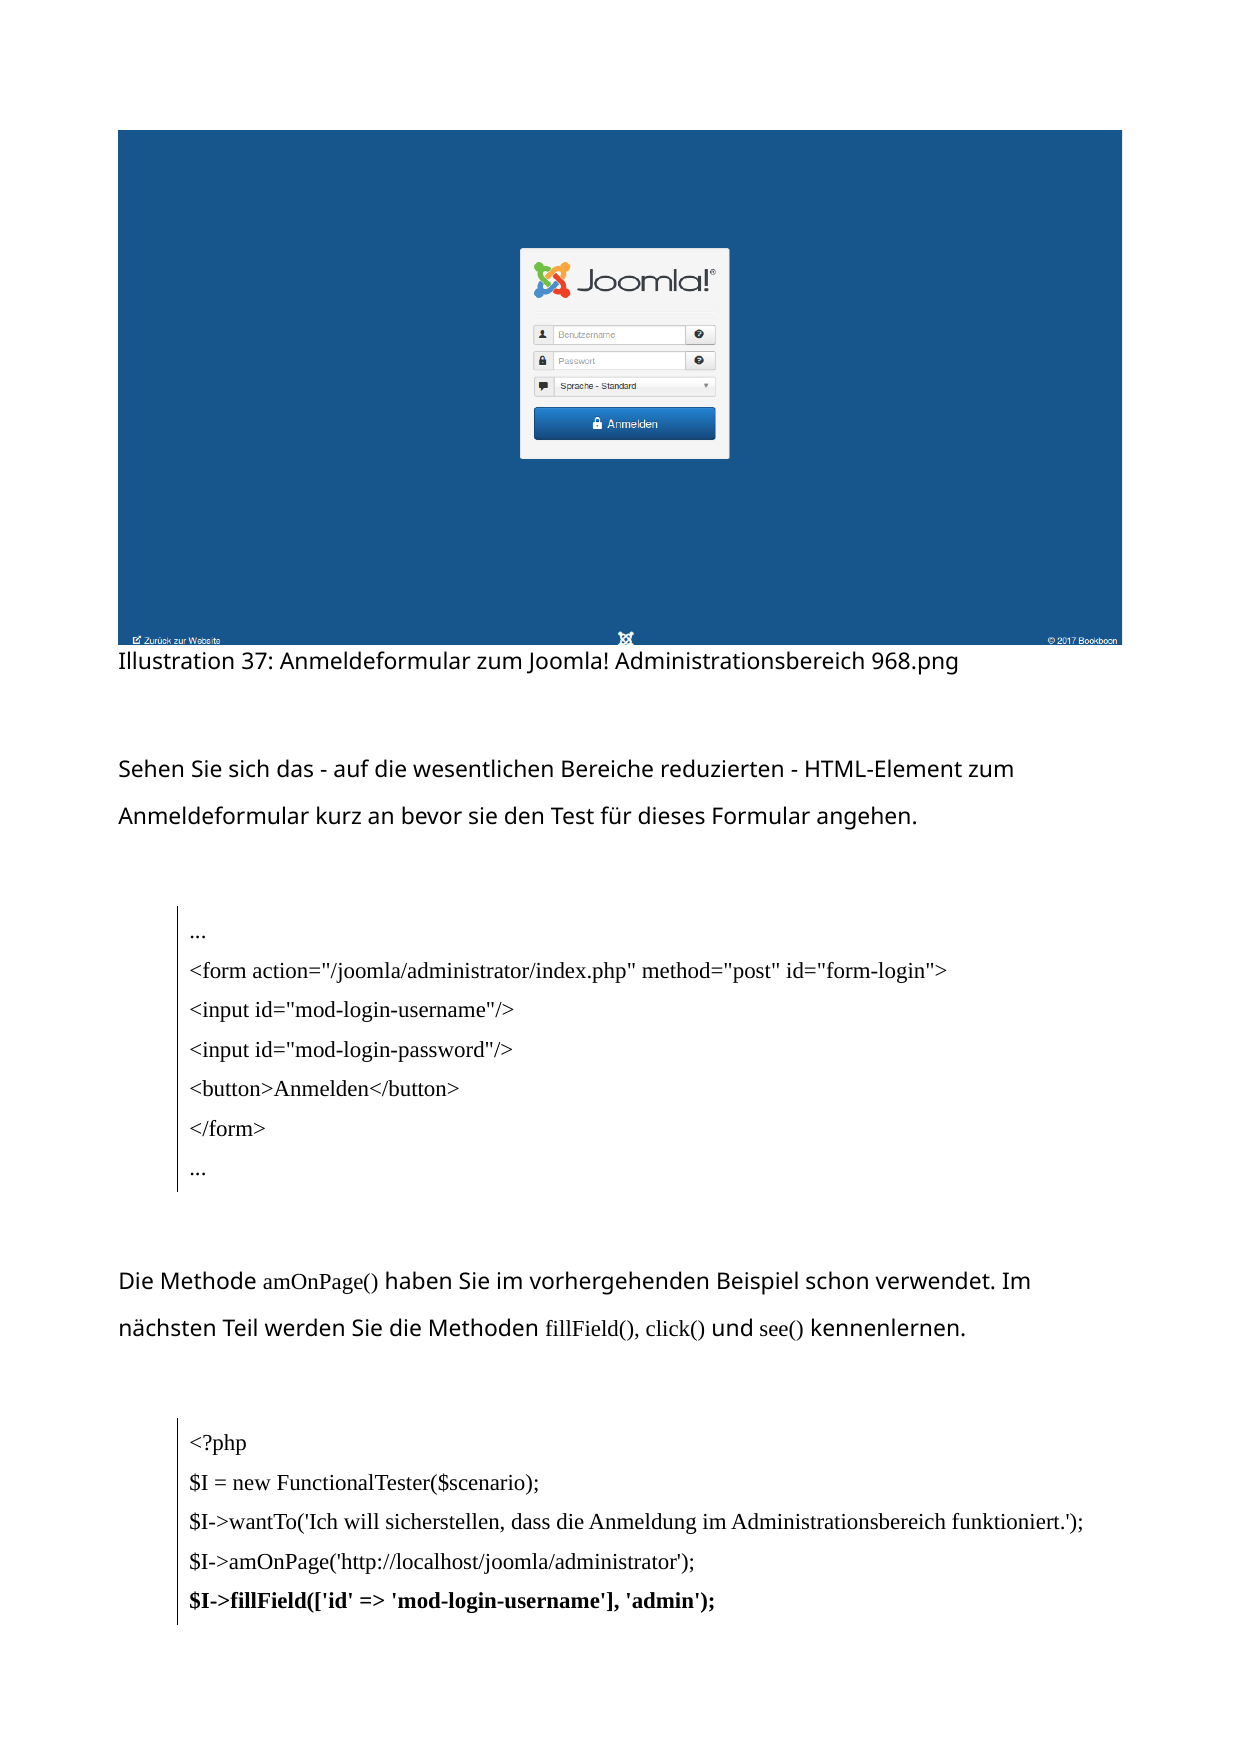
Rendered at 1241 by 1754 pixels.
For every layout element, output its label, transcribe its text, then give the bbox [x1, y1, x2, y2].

text Illustration 37: Anmeldeformular zum Joomla! Administrationsbereich 968.png [118, 645, 1122, 676]
picture [118, 130, 1123, 645]
text <?php $I = new FunctionalTester($scenario); $I->wantTo('Ich will sicherstellen, dass die Anmeldung im Administrationsbereich funktioniert.'); $I->amOnPage('http://localhost/joomla/administrator'); $I->fillField(['id' => 'mod-login-username'], 'admin'); [177, 1417, 1122, 1625]
text ... <form action="/joomla/administrator/index.php" method="post" id="form-login"> <input id="mod-login-username"/> <input id="mod-login-password"/> <button>Anmelden</button> </form> ... [178, 906, 1122, 1192]
text Die Methode amOnPage() haben Sie im vorhergehenden Beispiel schon verwendet. Im nächsten Teil werden Sie die Methoden fillField(), click() und see() kennenlernen. [118, 1265, 1122, 1343]
text Sehen Sie sich das - auf die wesentlichen Bereiche reduzierten - HTML-Element zum Anmeldeformular kurz an bevor sie den Test für dieses Formular angehen. [118, 753, 1122, 831]
